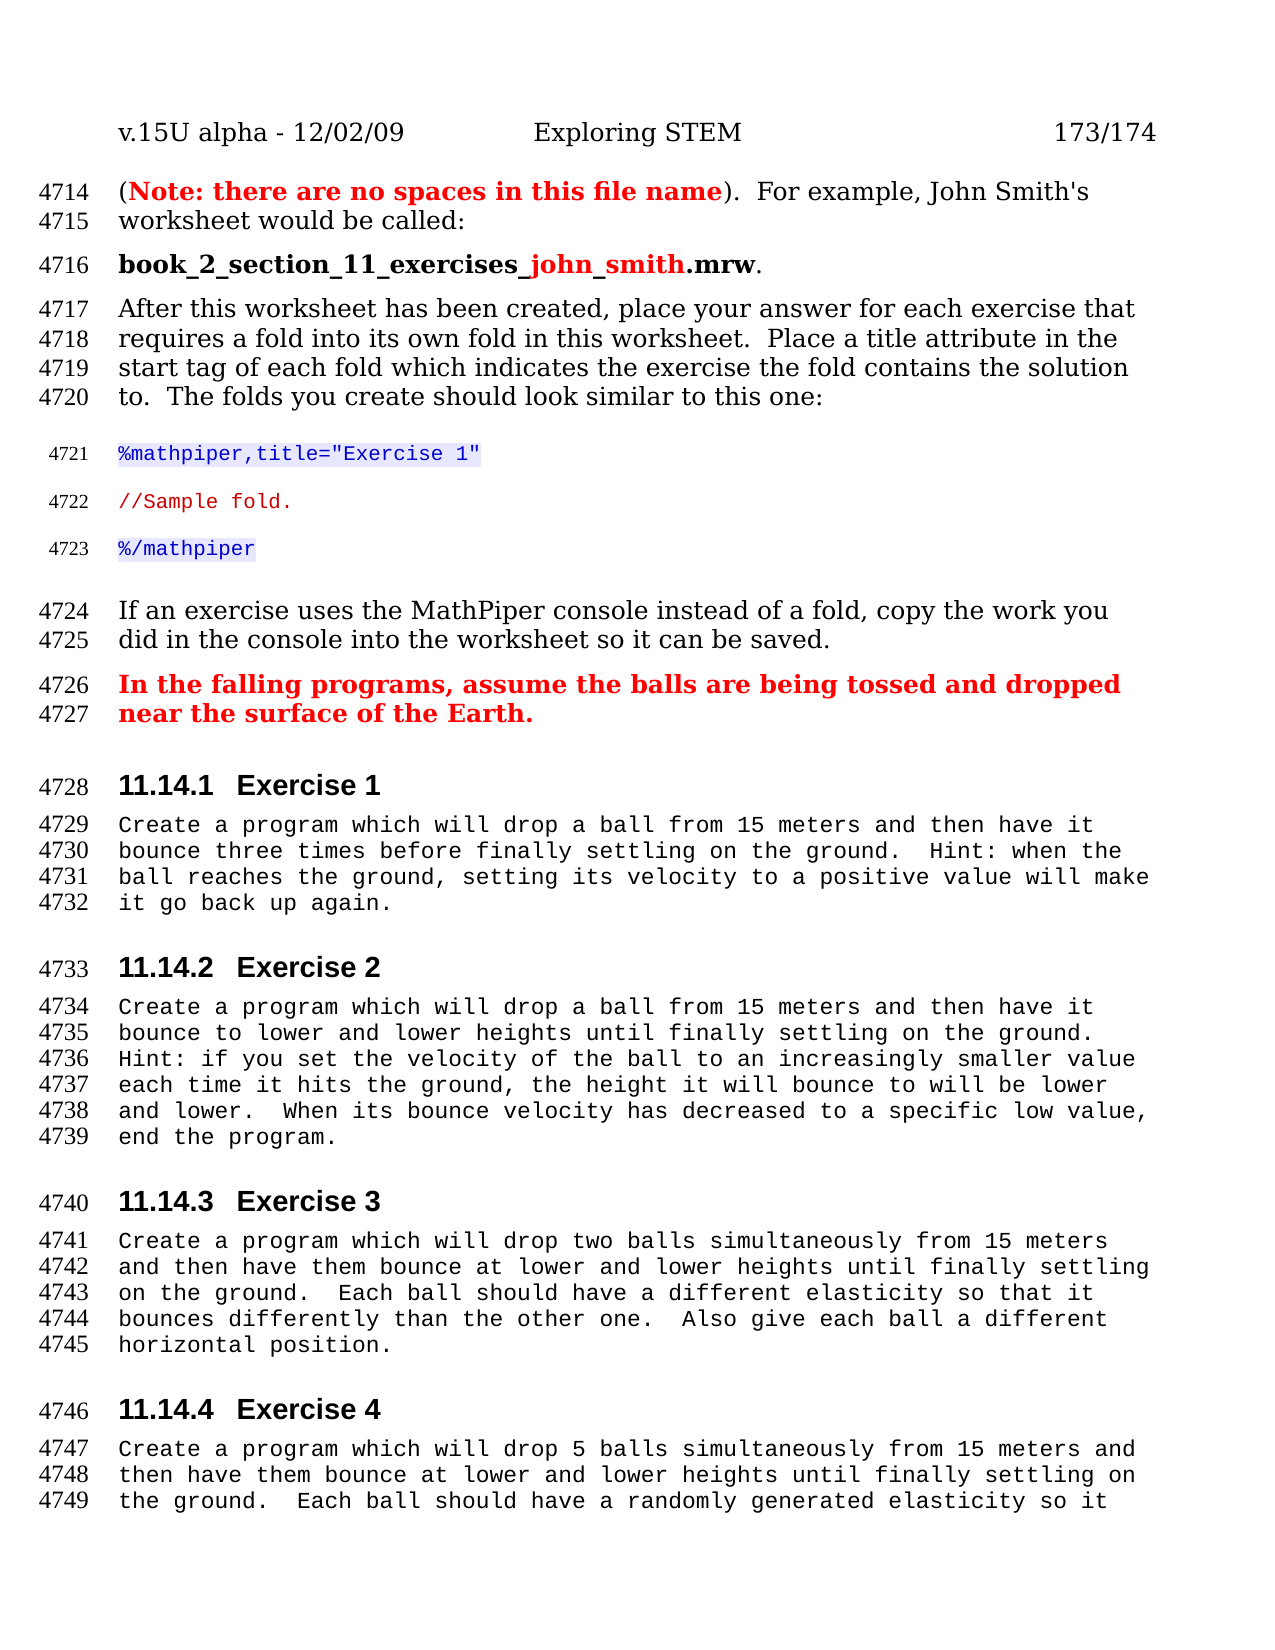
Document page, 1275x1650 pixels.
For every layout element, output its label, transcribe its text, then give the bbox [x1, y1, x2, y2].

text If an exercise uses the MathPiper console instead of a fold, copy the work you did in the console into the worksheet so it can be saved. [118, 596, 1157, 655]
subtitle Exercise 3 [118, 1184, 1157, 1218]
text After this worksheet has been created, place your answer for each exercise that requires a fold into its own fold in this worksheet. Place a title attribute in the start tag of each fold which indicates the exercise the fold contains the solution to. The folds you create should look similar to this one: [118, 295, 1157, 411]
text %/mathpiper [118, 538, 1157, 562]
text Create a program which will drop 5 balls simultaneously from 15 meters and then have them bounce at lower and lower heights until finally settling on the ground. Each ball should have a randomly generated elasticity so it [118, 1438, 1157, 1516]
subtitle Exercise 1 [118, 768, 1157, 801]
text book_2_section_11_exercises_john_smith.mrw. [118, 250, 1157, 280]
text //Sample fold. [118, 491, 1157, 514]
text %mathpiper,title="Exercise 1" [118, 443, 1157, 467]
subtitle Exercise 2 [118, 950, 1157, 983]
text In the falling programs, assume the balls are being tossed and dropped near the surface of the Earth. [118, 670, 1157, 728]
text Create a program which will drop two balls simultaneously from 15 meters and then have them bounce at lower and lower heights until finally settling on the ground. Each ball should have a different elasticity so that it bounces differently than the other one. Also give each ball a different horizontal position. [118, 1229, 1157, 1359]
text Create a program which will drop a ball from 15 meters and then have it bounce three times before finally settling on the ground. Hint: when the ball reaches the ground, setting its velocity to a positive value will make it go back up again. [118, 813, 1157, 917]
subtitle Exercise 4 [118, 1392, 1157, 1426]
text (Note: there are no spaces in this file name). For example, John Smith's worksheet would be called: [118, 177, 1157, 235]
text Create a program which will drop a ball from 15 meters and then have it bounce to lower and lower heights until finally settling on the ground. Hint: if you set the velocity of the ball to an increasingly smaller value each time it hits the ground, the height it will bounce to will be lower and lower. When its bounce velocity has decreased to a specific low value, end the program. [118, 995, 1157, 1151]
